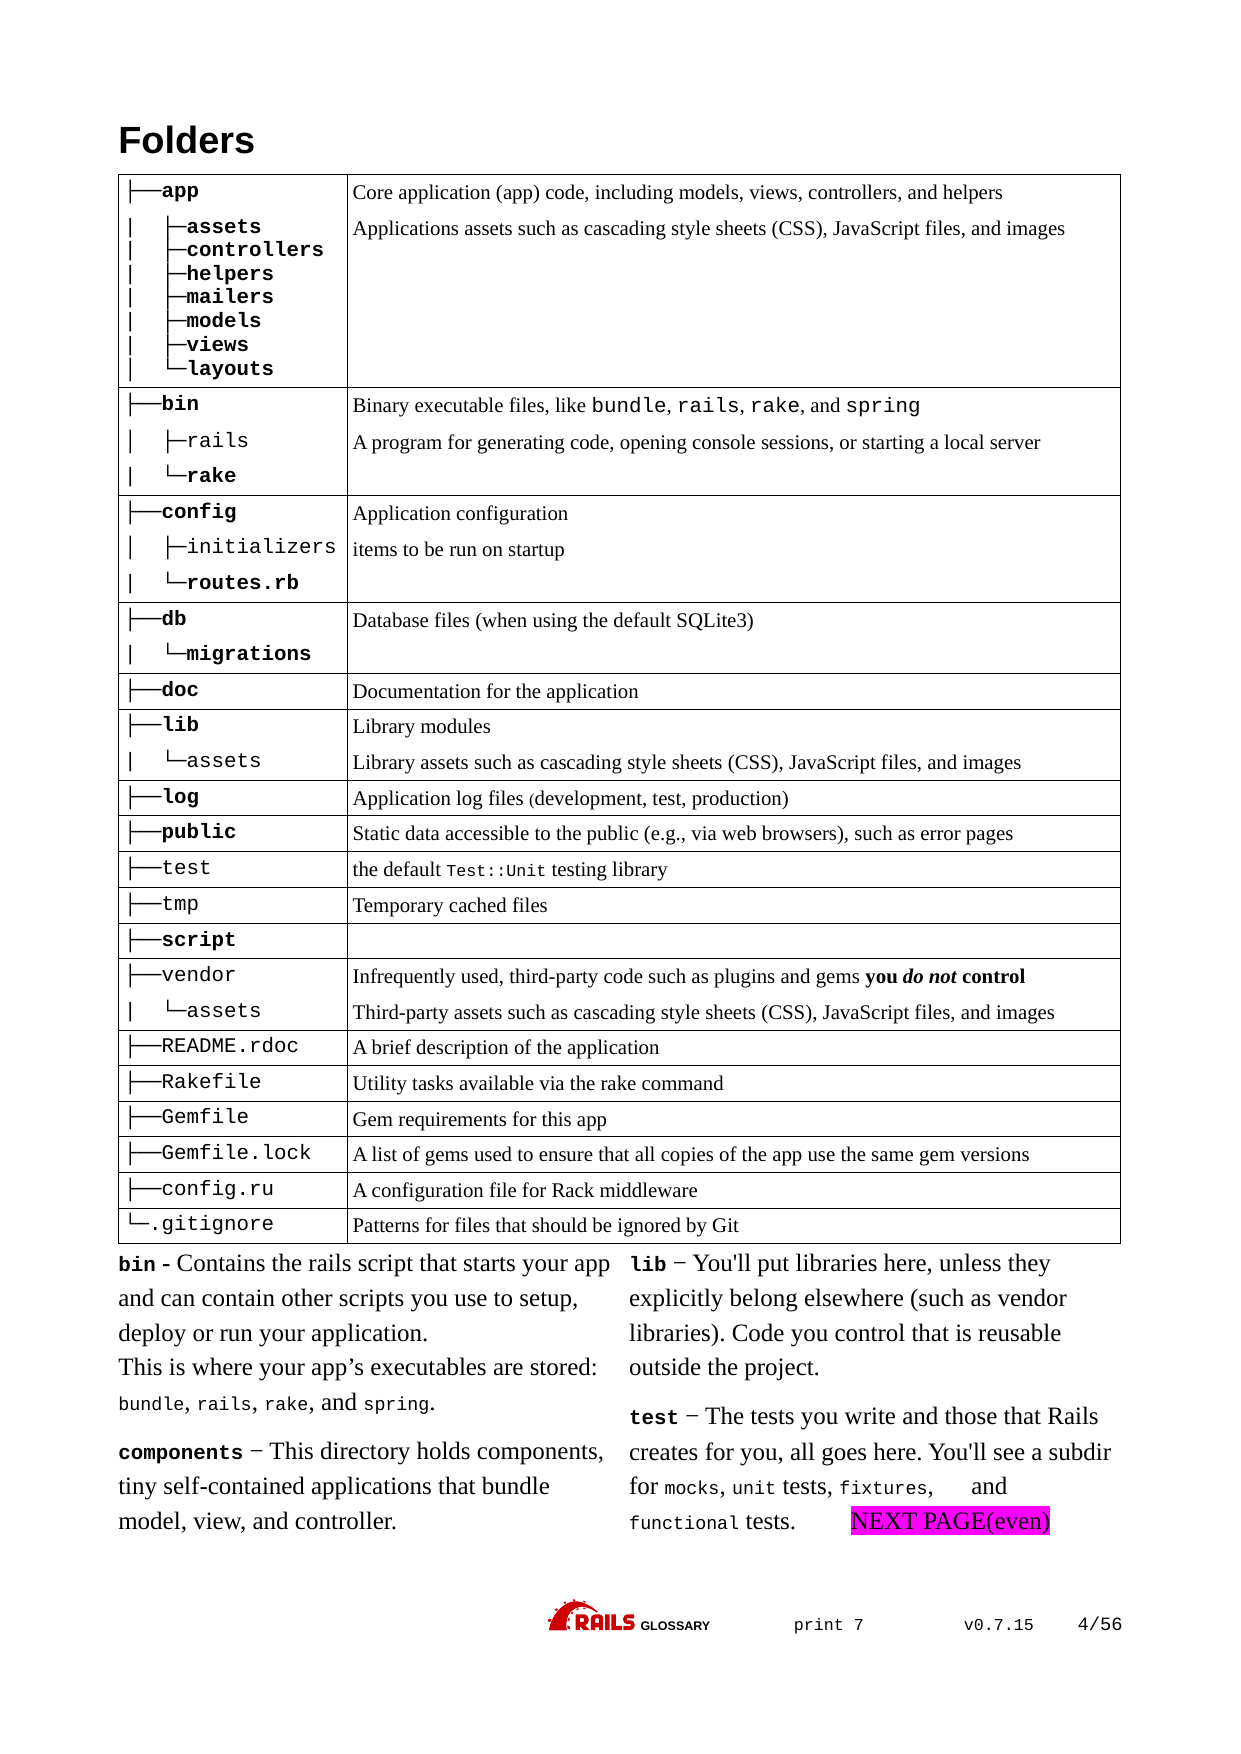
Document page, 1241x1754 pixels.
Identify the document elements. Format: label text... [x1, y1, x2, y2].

table_cell ├──test [119, 852, 347, 887]
table_cell ├──tmp [119, 888, 347, 923]
table_cell ├──lib [119, 710, 347, 744]
table_cell ├──script [119, 924, 347, 958]
table_cell Utility tasks available via the rake command [348, 1066, 1120, 1101]
table_cell Gem requirements for this app [348, 1102, 1120, 1136]
table_cell A program for generating code, opening console sessions, or starting a local server [348, 424, 1120, 460]
table_cell Temporary cached files [348, 888, 1120, 923]
table_header ├──app [119, 175, 347, 210]
table_cell ├──config.ru [119, 1173, 347, 1208]
table_header Core application (app) code, including models, views, controllers, and helpers [348, 175, 1120, 210]
table_cell | └─assets [119, 994, 347, 1029]
table_cell Static data accessible to the public (e.g., via web browsers), such as error pages [348, 816, 1120, 851]
table_cell ├──bin [119, 388, 347, 424]
table_cell Application log files (development, test, production) [348, 781, 1120, 815]
table_cell Binary executable files, like bundle, rails, rake, and spring [348, 388, 1120, 424]
table_cell the default Test::Unit testing library [348, 852, 1120, 887]
table_cell [348, 460, 1120, 495]
table_cell [348, 638, 1120, 673]
table_cell ├──Rakefile [119, 1066, 347, 1101]
table_cell | └─rake [119, 460, 347, 495]
table_cell ├──Gemfile [119, 1102, 347, 1136]
table_cell Library modules [348, 710, 1120, 744]
table_cell [348, 566, 1120, 602]
table_cell ├──vendor [119, 959, 347, 994]
table_cell Documentation for the application [348, 674, 1120, 709]
table_cell | └─migrations [119, 638, 347, 673]
table_cell ├──db [119, 603, 347, 637]
subtitle Folders [118, 118, 611, 162]
table_cell │ ├─initializers [119, 531, 347, 566]
table_cell ├──Gemfile.lock [119, 1137, 347, 1172]
table_cell ├──README.rdoc [119, 1031, 347, 1065]
text test − The tests you write and those that Rails creates for you, all goes here. You'll see a subdir for mocks, unit tests, fixtures, and functional tests. NEXT PAGE(even) [629, 1401, 1122, 1535]
table_cell [348, 924, 1120, 958]
table_cell ├──public [119, 816, 347, 851]
text bin - Contains the rails script that starts your app and can contain other scripts you use to setup, deploy or run your application. This is where your app’s executables are stored: bundle, rails, rake, and spring. [118, 1248, 611, 1416]
table_cell └─.gitignore [119, 1209, 347, 1243]
table_cell A brief description of the application [348, 1031, 1120, 1065]
table_cell Third-party assets such as cascading style sheets (CSS), JavaScript files, and images [348, 994, 1120, 1029]
table_cell A list of gems used to ensure that all copies of the app use the same gem versions [348, 1137, 1120, 1172]
table_cell Application configuration [348, 496, 1120, 531]
table_cell ├──log [119, 781, 347, 815]
table_cell | └─assets [119, 744, 347, 780]
table_cell | └─routes.rb [119, 566, 347, 602]
table_cell Library assets such as cascading style sheets (CSS), JavaScript files, and images [348, 744, 1120, 780]
table_cell | ├─assets | ├─controllers | ├─helpers | ├─mailers | ├─models | ├─views │ └─layouts [119, 210, 347, 387]
text lib − You'll put libraries here, unless they explicitly belong elsewhere (such as vendor libraries). Code you control that is reusable outside the project. [629, 1248, 1122, 1381]
text components − This directory holds components, tiny self-contained applications that bundle model, view, and controller. [118, 1436, 611, 1535]
table_cell Applications assets such as cascading style sheets (CSS), JavaScript files, and images [348, 210, 1120, 387]
table_cell Patterns for files that should be ignored by Git [348, 1209, 1120, 1243]
table_cell ├──config [119, 496, 347, 531]
table_cell Infrequently used, third-party code such as plugins and gems you do not control [348, 959, 1120, 994]
table_cell │ ├─rails [119, 424, 347, 460]
table_cell A configuration file for Rack middleware [348, 1173, 1120, 1208]
table_cell items to be run on startup [348, 531, 1120, 566]
table_cell ├──doc [119, 674, 347, 709]
table_cell Database files (when using the default SQLite3) [348, 603, 1120, 637]
